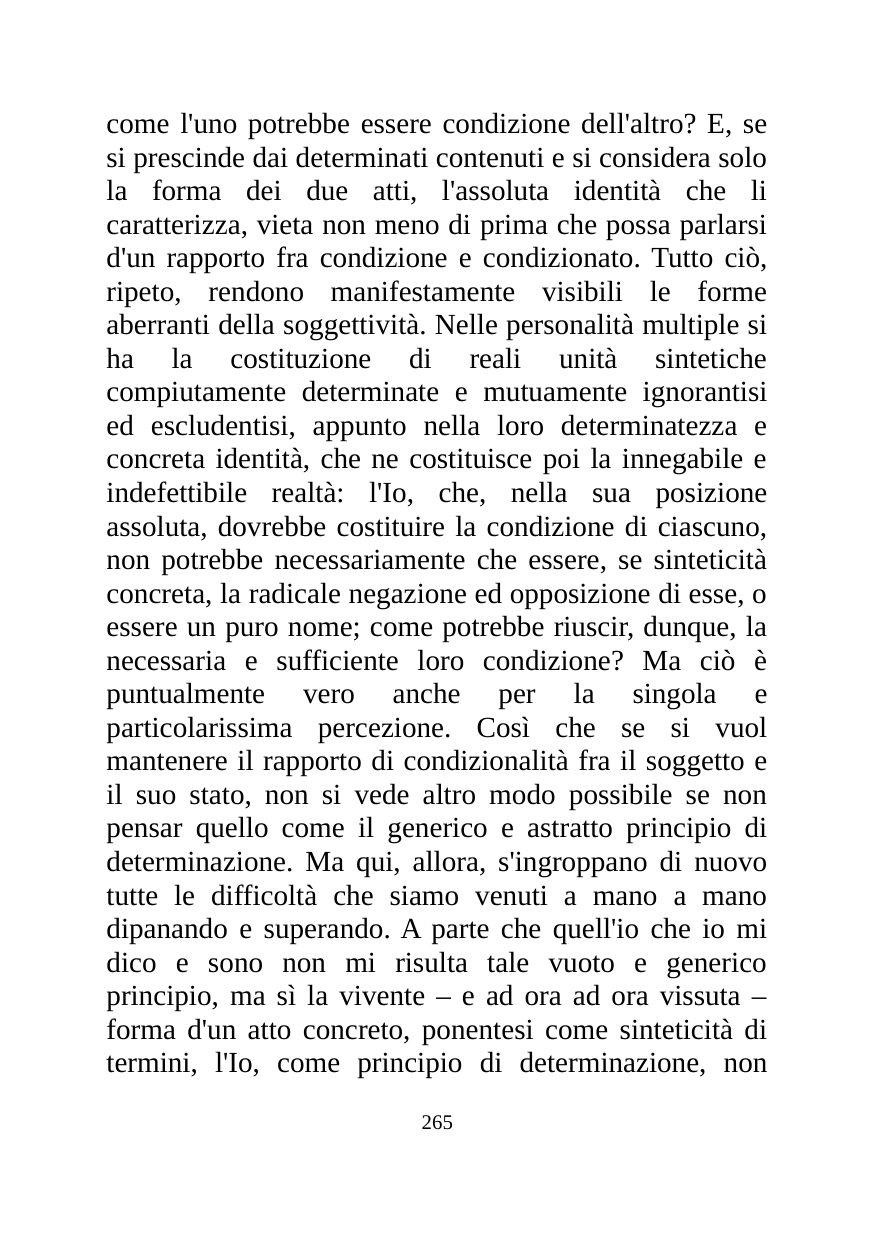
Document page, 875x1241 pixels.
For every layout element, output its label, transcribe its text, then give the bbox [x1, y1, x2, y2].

text come l'uno potrebbe essere condizione dell'altro? E, se si prescinde dai determinati contenuti e si considera solo la forma dei due atti, l'assoluta identità che li caratterizza, vieta non meno di prima che possa parlarsi d'un rapporto fra condizione e condizionato. Tutto ciò, ripeto, rendono manifestamente visibili le forme aberranti della soggettività. Nelle personalità multiple si ha la costituzione di reali unità sintetiche compiutamente determinate e mutuamente ignorantisi ed escludentisi, appunto nella loro determinatezza e concreta identità, che ne costituisce poi la innegabile e indefettibile realtà: l'Io, che, nella sua posizione assoluta, dovrebbe costituire la condizione di ciascuno, non potrebbe necessariamente che essere, se sinteticità concreta, la radicale negazione ed opposizione di esse, o essere un puro nome; come potrebbe riuscir, dunque, la necessaria e sufficiente loro condizione? Ma ciò è puntualmente vero anche per la singola e particolarissima percezione. Così che se si vuol mantenere il rapporto di condizionalità fra il soggetto e il suo stato, non si vede altro modo possibile se non pensar quello come il generico e astratto principio di determinazione. Ma qui, allora, s'ingroppano di nuovo tutte le difficoltà che siamo venuti a mano a mano dipanando e superando. A parte che quell'io che io mi dico e sono non mi risulta tale vuoto e generico principio, ma sì la vivente – e ad ora ad ora vissuta – forma d'un atto concreto, ponentesi come sinteticità di termini, l'Io, come principio di determinazione, non [106, 106, 768, 1079]
